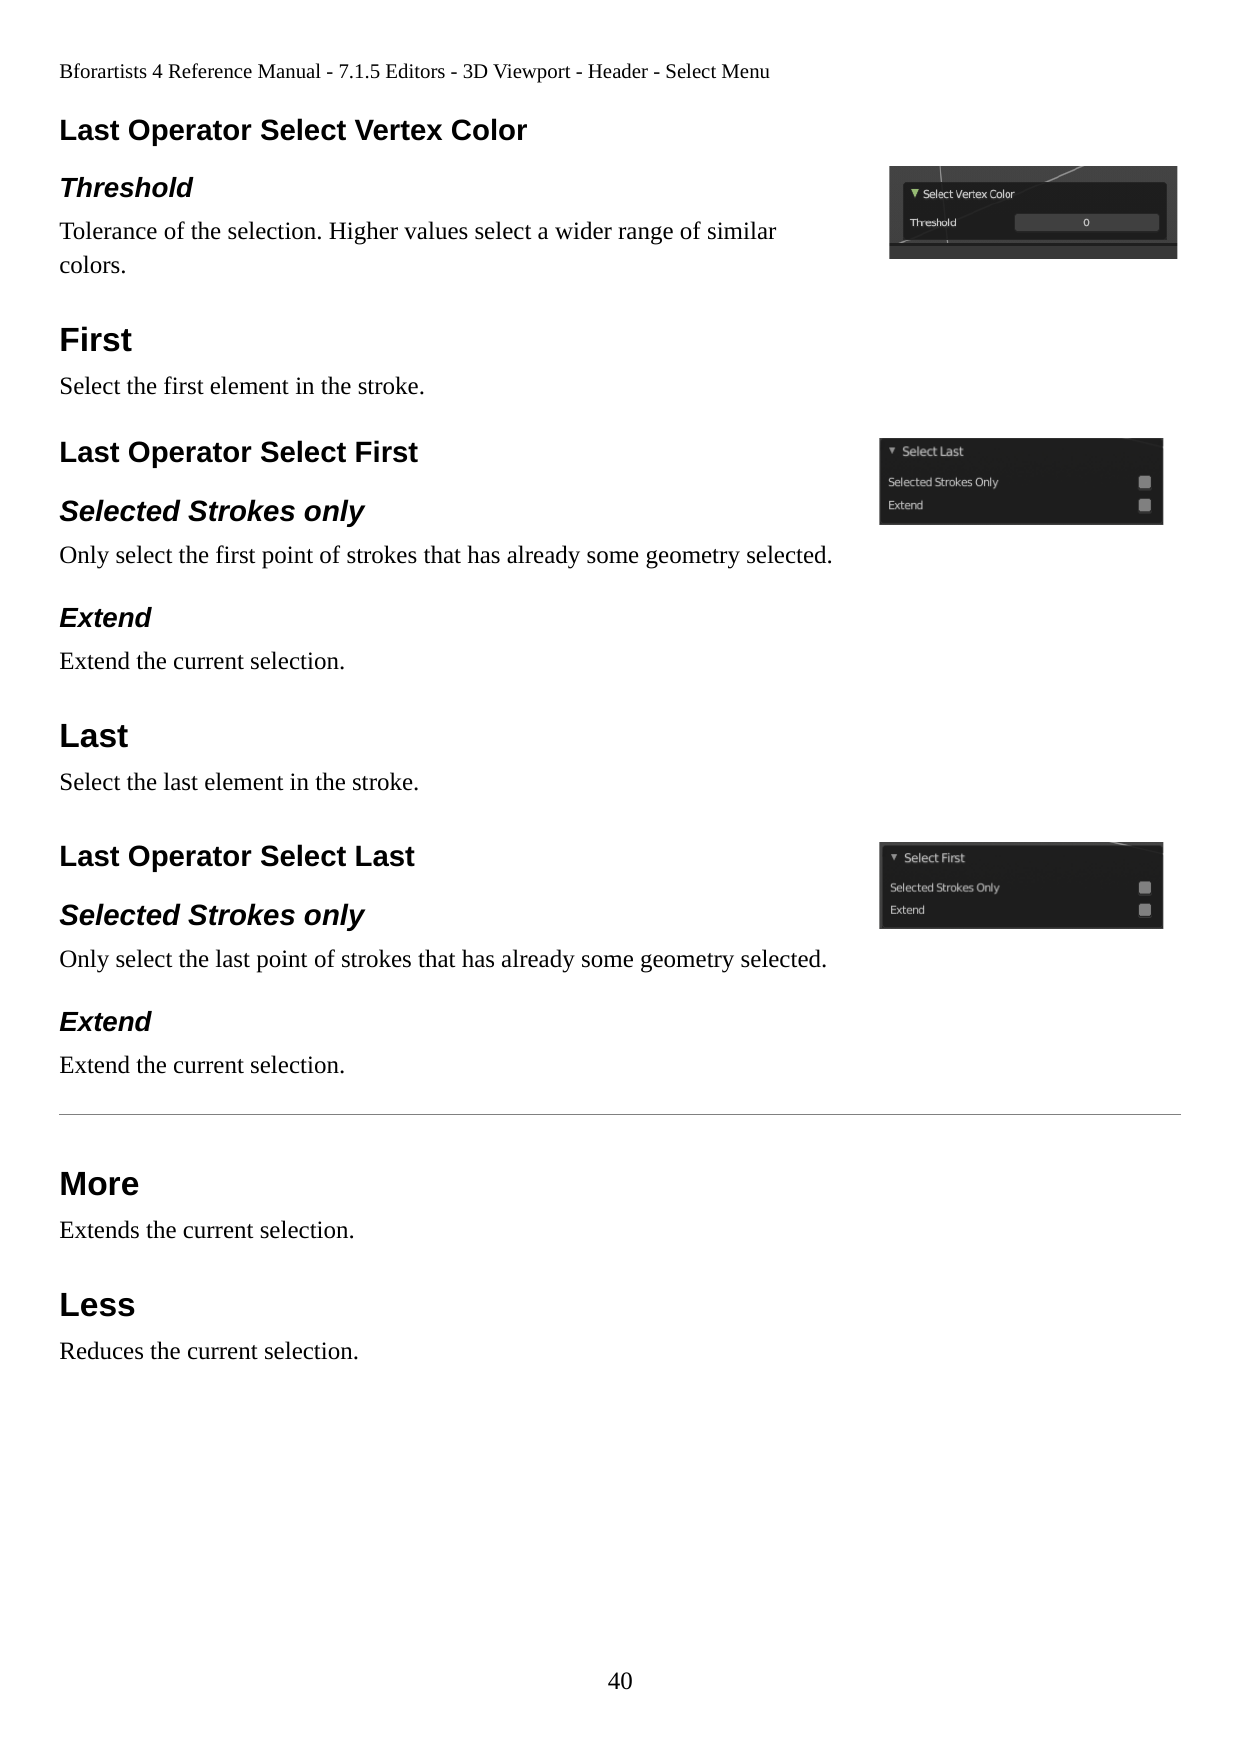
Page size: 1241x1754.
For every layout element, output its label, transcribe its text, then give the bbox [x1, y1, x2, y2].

subtitle Last Operator Select Vertex Color [59, 113, 1181, 146]
subtitle Extend [59, 601, 1181, 633]
text Extend the current selection. [59, 646, 1181, 674]
subtitle Less [59, 1285, 1181, 1324]
subtitle Last Operator Select Last [59, 839, 1181, 873]
picture [879, 438, 1164, 525]
picture [879, 842, 1164, 929]
subtitle Selected Strokes only [59, 494, 1181, 527]
text Extend the current selection. [59, 1050, 1181, 1079]
subtitle Last Operator Select First [59, 435, 1181, 469]
text Extends the current selection. [59, 1215, 1181, 1244]
text Reduces the current selection. [59, 1336, 1181, 1365]
text Select the last element in the stroke. [59, 767, 1181, 796]
text Only select the first point of strokes that has already some geometry selected. [59, 540, 1181, 569]
text Tolerance of the selection. Higher values select a wider range of similar colors. [59, 216, 1181, 279]
text Only select the last point of strokes that has already some geometry selected. [59, 944, 1181, 973]
text Select the first element in the stroke. [59, 371, 1181, 400]
subtitle Last [59, 716, 1181, 754]
subtitle More [59, 1164, 1181, 1203]
subtitle Selected Strokes only [59, 898, 1181, 931]
subtitle Threshold [59, 171, 889, 203]
picture [889, 166, 1178, 259]
subtitle First [59, 320, 1181, 359]
subtitle Extend [59, 1006, 1181, 1037]
